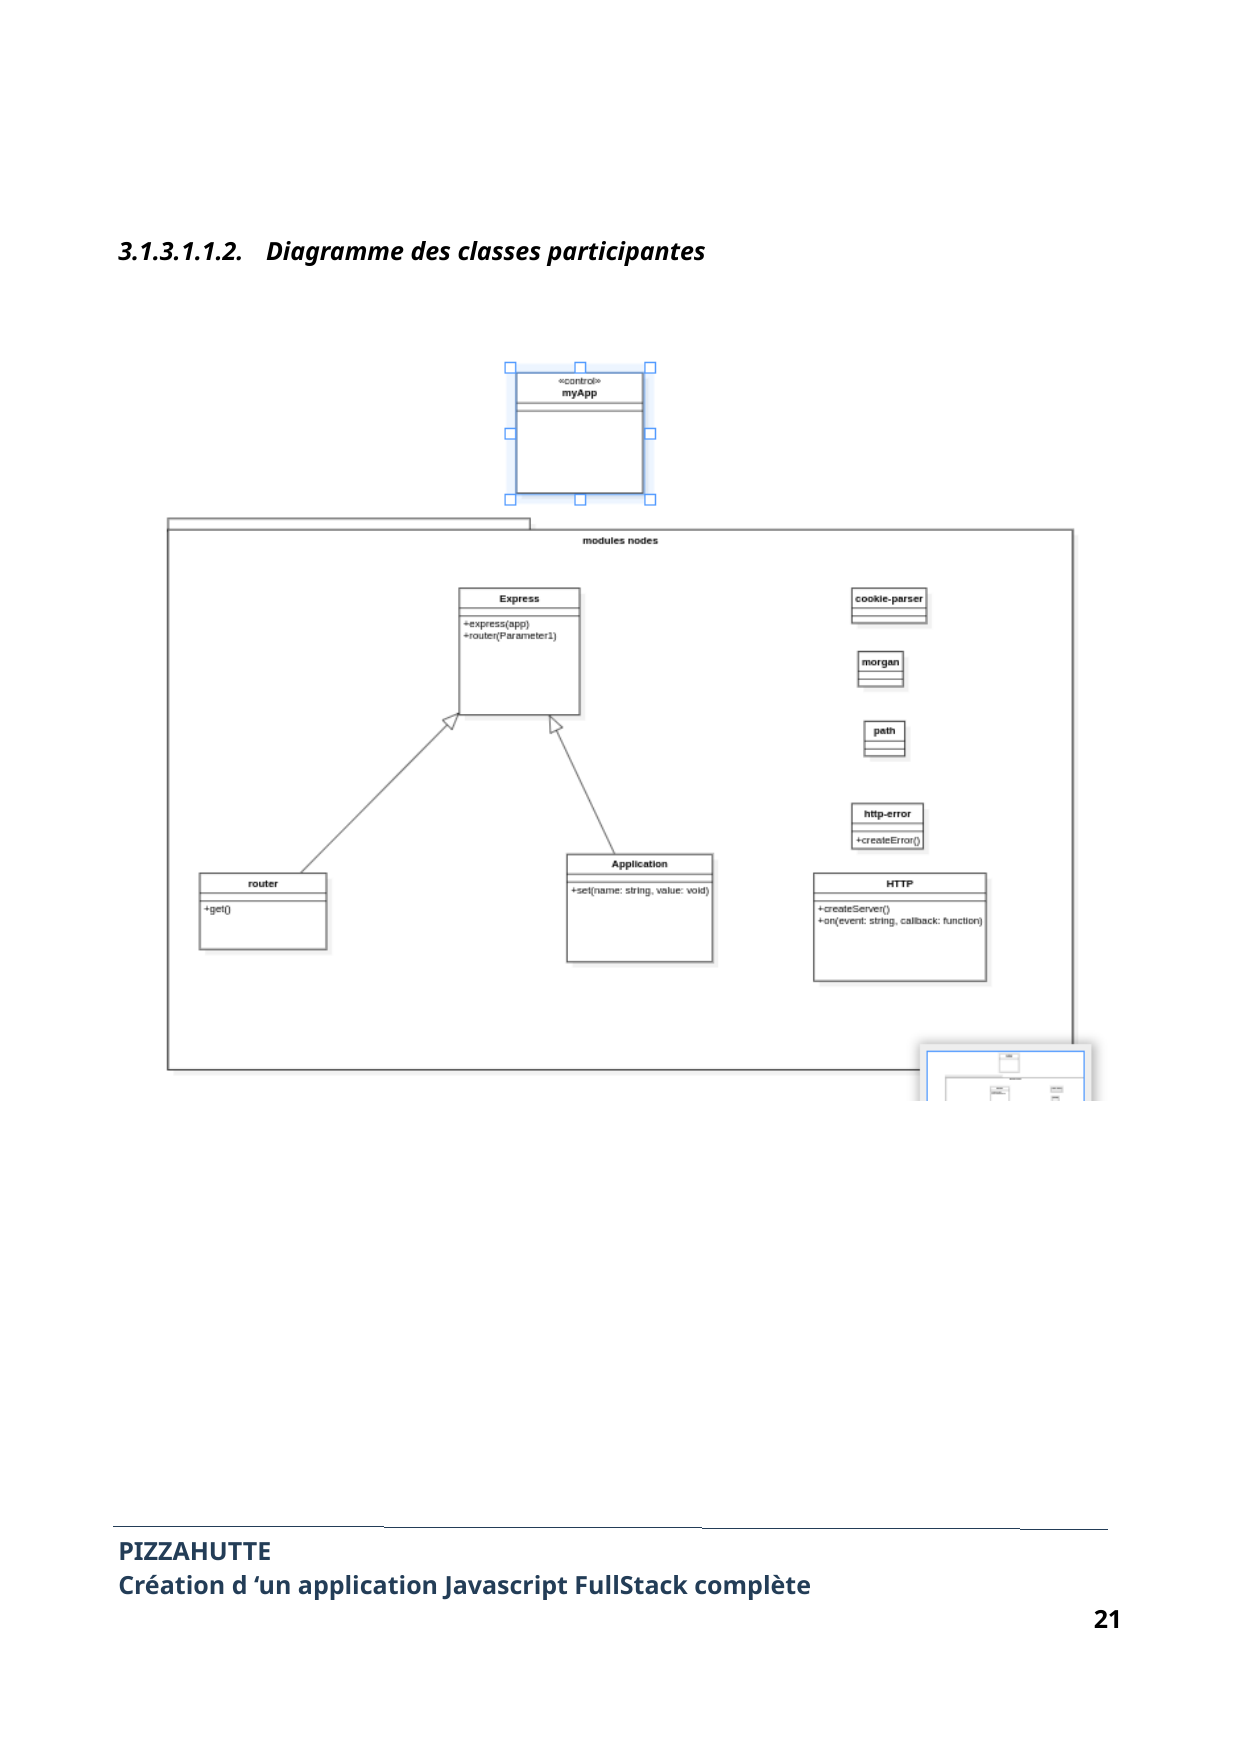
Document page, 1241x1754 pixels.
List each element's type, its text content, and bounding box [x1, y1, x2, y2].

picture [105, 358, 1110, 1101]
subtitle Diagramme des classes participantes [118, 234, 1122, 268]
